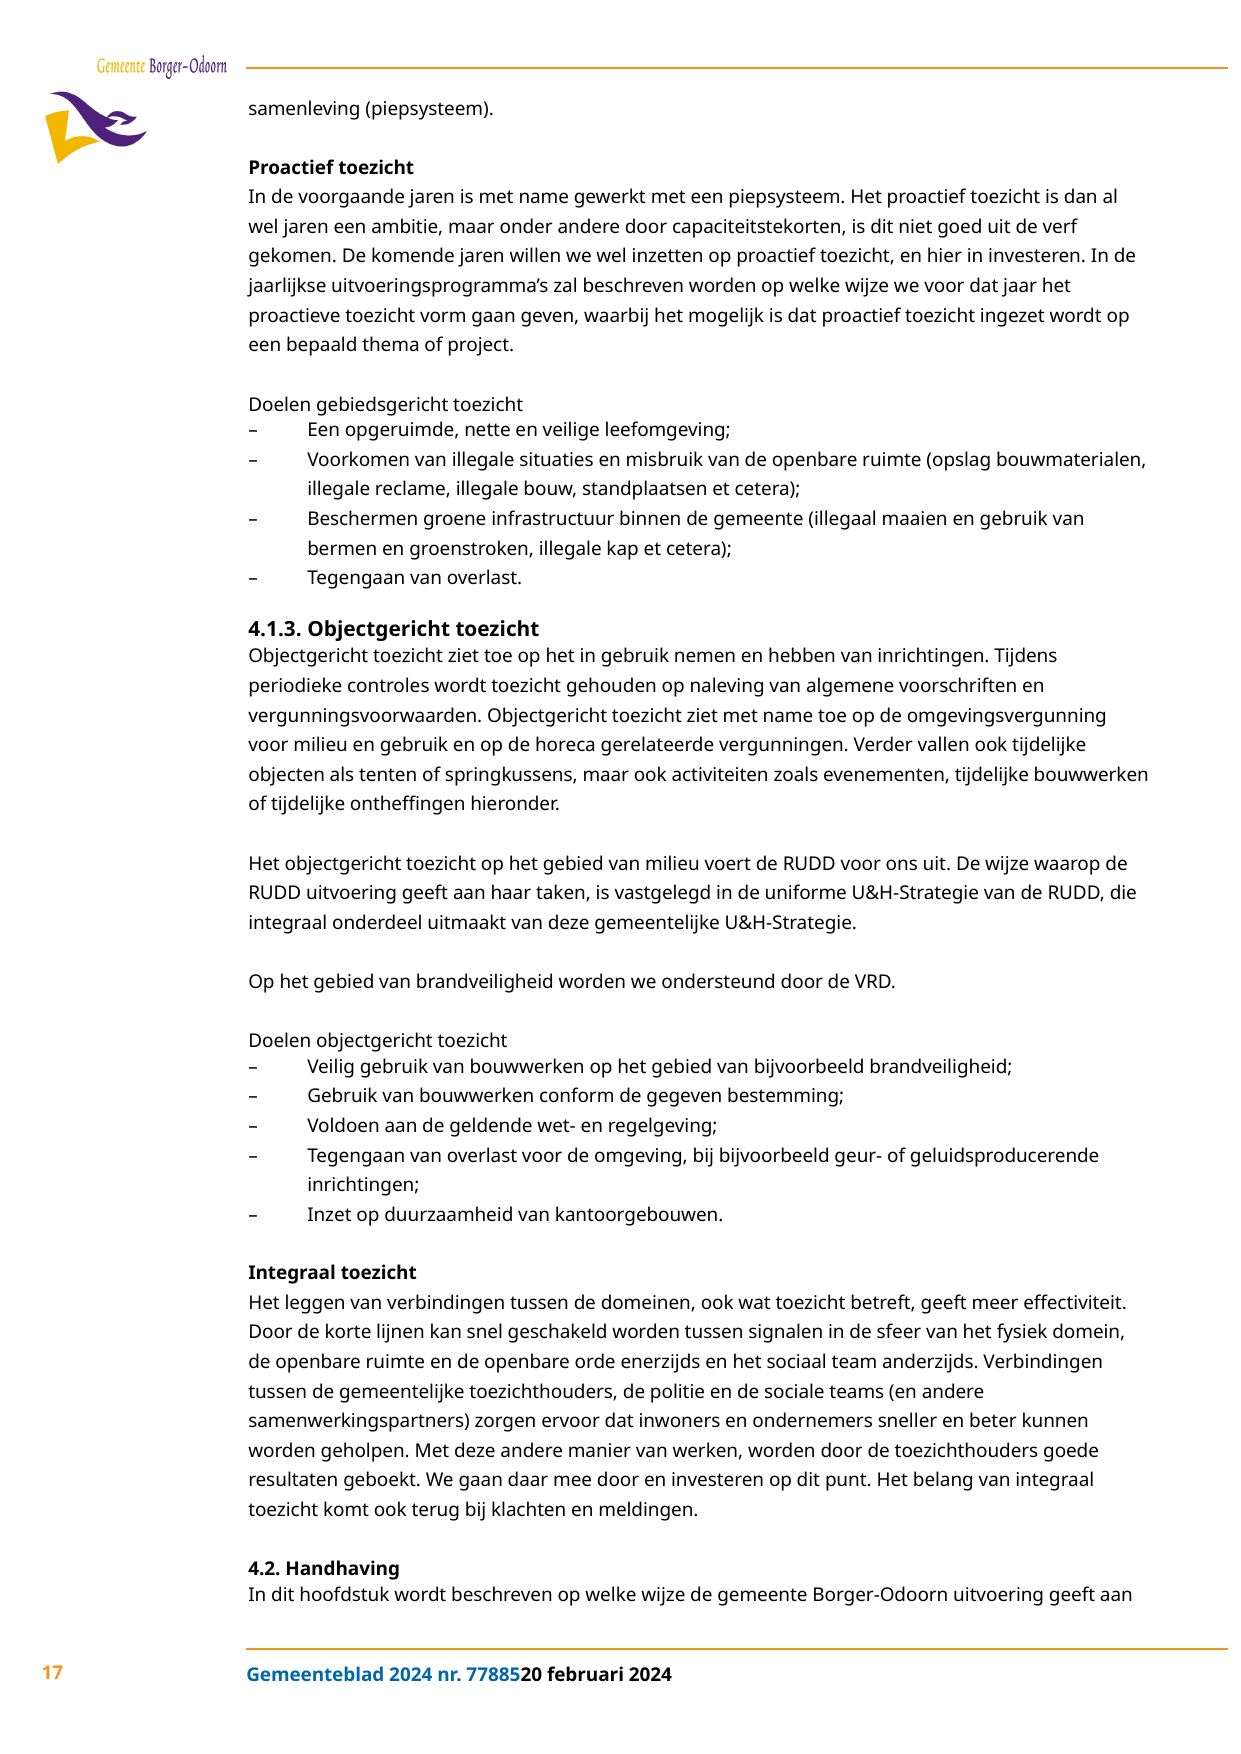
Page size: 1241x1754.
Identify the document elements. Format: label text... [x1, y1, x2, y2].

text samenleving (piepsysteem). [248, 95, 1152, 121]
text Op het gebied van brandveiligheid worden we ondersteund door de VRD. [248, 968, 1152, 994]
table_header Doelen objectgericht toezicht [248, 1027, 1152, 1053]
text Het objectgericht toezicht op het gebied van milieu voert de RUDD voor ons uit. De wijze waarop de RUDD uitvoering geeft aan haar taken, is vastgelegd in de uniforme U&H-Strategie van de RUDD, die integraal onderdeel uitmaakt van deze gemeentelijke U&H-Strategie. [248, 850, 1152, 934]
text Het leggen van verbindingen tussen de domeinen, ook wat toezicht betreft, geeft meer effectiviteit. Door de korte lijnen kan snel geschakeld worden tussen signalen in de sfeer van het fysiek domein, de openbare ruimte en de openbare orde enerzijds en het sociaal team anderzijds. Verbindingen tussen de gemeentelijke toezichthouders, de politie en de sociale teams (en andere samenwerkingspartners) zorgen ervoor dat inwoners en ondernemers sneller en beter kunnen worden geholpen. Met deze andere manier van werken, worden door de toezichthouders goede resultaten geboekt. We gaan daar mee door en investeren op dit punt. Het belang van integraal toezicht komt ook terug bij klachten en meldingen. [248, 1289, 1152, 1522]
table_header Doelen gebiedsgericht toezicht [248, 391, 1152, 416]
text 4.1.3. Objectgericht toezicht [248, 614, 1152, 643]
text In de voorgaande jaren is met name gewerkt met een piepsysteem. Het proactief toezicht is dan al wel jaren een ambitie, maar onder andere door capaciteitstekorten, is dit niet goed uit de verf gekomen. De komende jaren willen we wel inzetten op proactief toezicht, en hier in investeren. In de jaarlijkse uitvoeringsprogramma’s zal beschreven worden op welke wijze we voor dat jaar het proactieve toezicht vorm gaan geven, waarbij het mogelijk is dat proactief toezicht ingezet wordt op een bepaald thema of project. [248, 183, 1152, 357]
text Integraal toezicht [248, 1259, 1152, 1285]
text 4.2. Handhaving [248, 1555, 1152, 1581]
table_cell Een opgeruimde, nette en veilige leefomgeving; Voorkomen van illegale situaties en misbruik van de openbare ruimte (opslag bouwmaterialen, illegale reclame, illegale bouw, standplaatsen et cetera); Beschermen groene infrastructuur binnen de gemeente (illegaal maaien en gebruik van bermen en groenstroken, illegale kap et cetera); Tegengaan van overlast. [248, 416, 1152, 590]
text Objectgericht toezicht ziet toe op het in gebruik nemen en hebben van inrichtingen. Tijdens periodieke controles wordt toezicht gehouden op naleving van algemene voorschriften en vergunningsvoorwaarden. Objectgericht toezicht ziet met name toe op de omgevingsvergunning voor milieu en gebruik en op de horeca gerelateerde vergunningen. Verder vallen ook tijdelijke objecten als tenten of springkussens, maar ook activiteiten zoals evenementen, tijdelijke bouwwerken of tijdelijke ontheffingen hieronder. [248, 643, 1152, 816]
picture [41, 47, 231, 172]
table_cell Veilig gebruik van bouwwerken op het gebied van bijvoorbeeld brandveiligheid; Gebruik van bouwwerken conform de gegeven bestemming; Voldoen aan de geldende wet- en regelgeving; Tegengaan van overlast voor de omgeving, bij bijvoorbeeld geur- of geluidsproducerende inrichtingen; Inzet op duurzaamheid van kantoorgebouwen. [248, 1053, 1152, 1227]
text Proactief toezicht [248, 154, 1152, 180]
text In dit hoofdstuk wordt beschreven op welke wijze de gemeente Borger-Odoorn uitvoering geeft aan [248, 1581, 1152, 1607]
